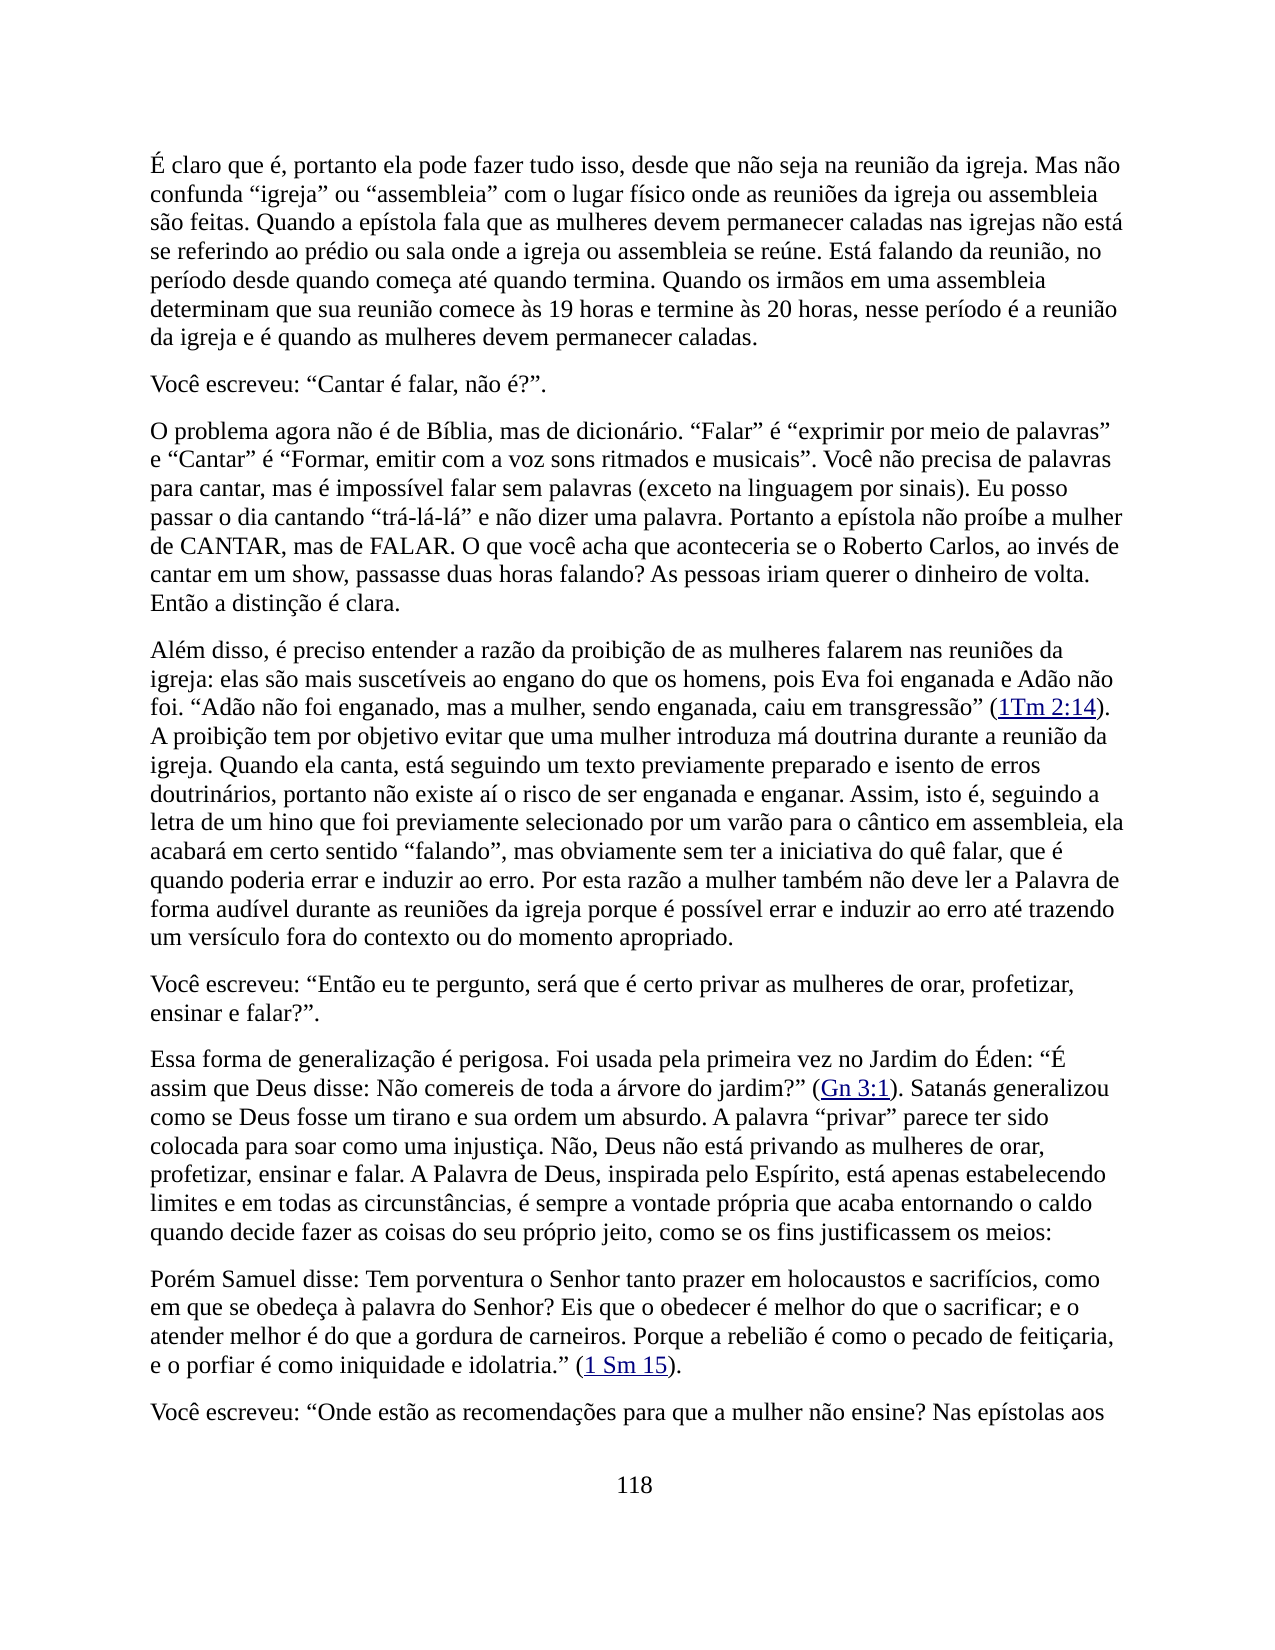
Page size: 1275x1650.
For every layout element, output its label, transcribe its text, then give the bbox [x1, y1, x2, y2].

text Além disso, é preciso entender a razão da proibição de as mulheres falarem nas reuniões da igreja: elas são mais suscetíveis ao engano do que os homens, pois Eva foi enganada e Adão não foi. “Adão não foi enganado, mas a mulher, sendo enganada, caiu em transgressão” (1Tm 2:14). A proibição tem por objetivo evitar que uma mulher introduza má doutrina durante a reunião da igreja. Quando ela canta, está seguindo um texto previamente preparado e isento de erros doutrinários, portanto não existe aí o risco de ser enganada e enganar. Assim, isto é, seguindo a letra de um hino que foi previamente selecionado por um varão para o cântico em assembleia, ela acabará em certo sentido “falando”, mas obviamente sem ter a iniciativa do quê falar, que é quando poderia errar e induzir ao erro. Por esta razão a mulher também não deve ler a Palavra de forma audível durante as reuniões da igreja porque é possível errar e induzir ao erro até trazendo um versículo fora do contexto ou do momento apropriado. [150, 635, 1125, 951]
text O problema agora não é de Bíblia, mas de dicionário. “Falar” é “exprimir por meio de palavras” e “Cantar” é “Formar, emitir com a voz sons ritmados e musicais”. Você não precisa de palavras para cantar, mas é impossível falar sem palavras (exceto na linguagem por sinais). Eu posso passar o dia cantando “trá-lá-lá” e não dizer uma palavra. Portanto a epístola não proíbe a mulher de CANTAR, mas de FALAR. O que você acha que aconteceria se o Roberto Carlos, ao invés de cantar em um show, passasse duas horas falando? As pessoas iriam querer o dinheiro de volta. Então a distinção é clara. [150, 416, 1125, 617]
text Essa forma de generalização é perigosa. Foi usada pela primeira vez no Jardim do Éden: “É assim que Deus disse: Não comereis de toda a árvore do jardim?” (Gn 3:1). Satanás generalizou como se Deus fosse um tirano e sua ordem um absurdo. A palavra “privar” parece ter sido colocada para soar como uma injustiça. Não, Deus não está privando as mulheres de orar, profetizar, ensinar e falar. A Palavra de Deus, inspirada pelo Espírito, está apenas estabelecendo limites e em todas as circunstâncias, é sempre a vontade própria que acaba entornando o caldo quando decide fazer as coisas do seu próprio jeito, como se os fins justificassem os meios: [150, 1044, 1125, 1246]
text É claro que é, portanto ela pode fazer tudo isso, desde que não seja na reunião da igreja. Mas não confunda “igreja” ou “assembleia” com o lugar físico onde as reuniões da igreja ou assembleia são feitas. Quando a epístola fala que as mulheres devem permanecer caladas nas igrejas não está se referindo ao prédio ou sala onde a igreja ou assembleia se reúne. Está falando da reunião, no período desde quando começa até quando termina. Quando os irmãos em uma assembleia determinam que sua reunião comece às 19 horas e termine às 20 horas, nesse período é a reunião da igreja e é quando as mulheres devem permanecer caladas. [150, 150, 1125, 351]
text Porém Samuel disse: Tem porventura o Senhor tanto prazer em holocaustos e sacrifícios, como em que se obedeça à palavra do Senhor? Eis que o obedecer é melhor do que o sacrificar; e o atender melhor é do que a gordura de carneiros. Porque a rebelião é como o pecado de feitiçaria, e o porfiar é como iniquidade e idolatria.” (1 Sm 15). [150, 1264, 1125, 1379]
text Você escreveu: “Onde estão as recomendações para que a mulher não ensine? Nas epístolas aos [150, 1397, 1125, 1425]
text Você escreveu: “Cantar é falar, não é?”. [150, 369, 1125, 398]
text Você escreveu: “Então eu te pergunto, será que é certo privar as mulheres de orar, profetizar, ensinar e falar?”. [150, 969, 1125, 1027]
